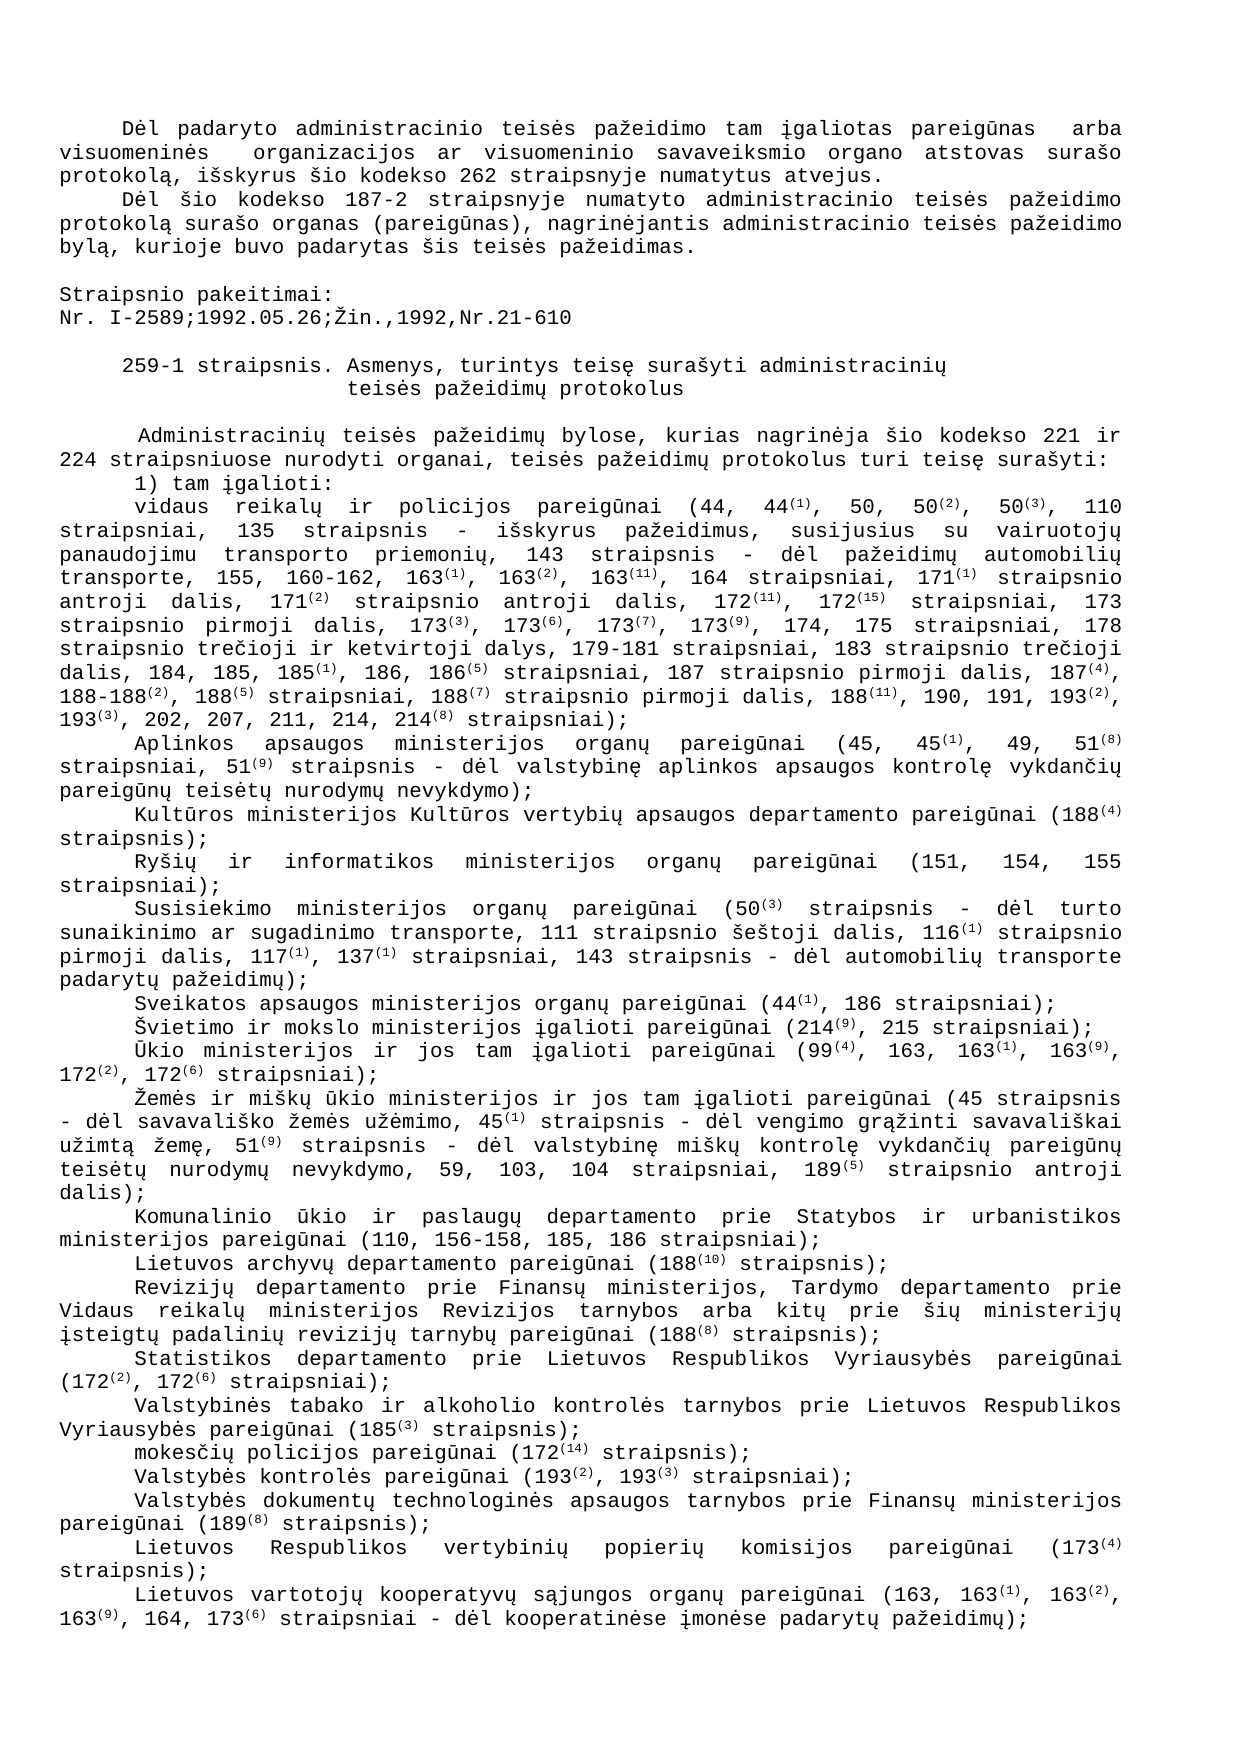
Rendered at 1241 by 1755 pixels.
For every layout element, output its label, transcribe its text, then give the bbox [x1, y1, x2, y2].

text vidaus reikalų ir policijos pareigūnai (44, 44(1), 50, 50(2), 50(3), 110 straipsniai, 135 straipsnis - išskyrus pažeidimus, susijusius su vairuotojų panaudojimu transporto priemonių, 143 straipsnis - dėl pažeidimų automobilių transporte, 155, 160-162, 163(1), 163(2), 163(11), 164 straipsniai, 171(1) straipsnio antroji dalis, 171(2) straipsnio antroji dalis, 172(11), 172(15) straipsniai, 173 straipsnio pirmoji dalis, 173(3), 173(6), 173(7), 173(9), 174, 175 straipsniai, 178 straipsnio trečioji ir ketvirtoji dalys, 179-181 straipsniai, 183 straipsnio trečioji dalis, 184, 185, 185(1), 186, 186(5) straipsniai, 187 straipsnio pirmoji dalis, 187(4), 188-188(2), 188(5) straipsniai, 188(7) straipsnio pirmoji dalis, 188(11), 190, 191, 193(2), 193(3), 202, 207, 211, 214, 214(8) straipsniai); [59, 496, 1122, 733]
text Nr. I-2589;1992.05.26;Žin.,1992,Nr.21-610 [59, 307, 1122, 331]
text 1) tam įgalioti: [59, 473, 1122, 496]
text Statistikos departamento prie Lietuvos Respublikos Vyriausybės pareigūnai (172(2), 172(6) straipsniai); [59, 1348, 1122, 1395]
text Ryšių ir informatikos ministerijos organų pareigūnai (151, 154, 155 straipsniai); [59, 851, 1122, 898]
text Administracinių teisės pažeidimų bylose, kurias nagrinėja šio kodekso 221 ir 224 straipsniuose nurodyti organai, teisės pažeidimų protokolus turi teisę surašyti: [59, 426, 1122, 473]
text Ūkio ministerijos ir jos tam įgalioti pareigūnai (99(4), 163, 163(1), 163(9), 172(2), 172(6) straipsniai); [59, 1040, 1122, 1088]
text Revizijų departamento prie Finansų ministerijos, Tardymo departamento prie Vidaus reikalų ministerijos Revizijos tarnybos arba kitų prie šių ministerijų įsteigtų padalinių revizijų tarnybų pareigūnai (188(8) straipsnis); [59, 1277, 1122, 1348]
text mokesčių policijos pareigūnai (172(14) straipsnis); [59, 1442, 1122, 1466]
text Žemės ir miškų ūkio ministerijos ir jos tam įgalioti pareigūnai (45 straipsnis - dėl savavališko žemės užėmimo, 45(1) straipsnis - dėl vengimo grąžinti savavališkai užimtą žemę, 51(9) straipsnis - dėl valstybinę miškų kontrolę vykdančių pareigūnų teisėtų nurodymų nevykdymo, 59, 103, 104 straipsniai, 189(5) straipsnio antroji dalis); [59, 1088, 1122, 1206]
text Sveikatos apsaugos ministerijos organų pareigūnai (44(1), 186 straipsniai); [59, 993, 1122, 1017]
text Kultūros ministerijos Kultūros vertybių apsaugos departamento pareigūnai (188(4) straipsnis); [59, 804, 1122, 851]
text teisės pažeidimų protokolus [59, 378, 1122, 402]
text Valstybės kontrolės pareigūnai (193(2), 193(3) straipsniai); [59, 1466, 1122, 1489]
text Lietuvos vartotojų kooperatyvų sąjungos organų pareigūnai (163, 163(1), 163(2), 163(9), 164, 173(6) straipsniai - dėl kooperatinėse įmonėse padarytų pažeidimų); [59, 1584, 1122, 1631]
text Susisiekimo ministerijos organų pareigūnai (50(3) straipsnis - dėl turto sunaikinimo ar sugadinimo transporte, 111 straipsnio šeštoji dalis, 116(1) straipsnio pirmoji dalis, 117(1), 137(1) straipsniai, 143 straipsnis - dėl automobilių transporte padarytų pažeidimų); [59, 898, 1122, 993]
text Valstybės dokumentų technologinės apsaugos tarnybos prie Finansų ministerijos pareigūnai (189(8) straipsnis); [59, 1489, 1122, 1537]
text 259-1 straipsnis. Asmenys, turintys teisę surašyti administracinių [59, 354, 1122, 378]
text Lietuvos archyvų departamento pareigūnai (188(10) straipsnis); [59, 1253, 1122, 1277]
text Dėl šio kodekso 187-2 straipsnyje numatyto administracinio teisės pažeidimo protokolą surašo organas (pareigūnas), nagrinėjantis administracinio teisės pažeidimo bylą, kurioje buvo padarytas šis teisės pažeidimas. [59, 189, 1122, 260]
text Straipsnio pakeitimai: [59, 284, 1122, 307]
text Dėl padaryto administracinio teisės pažeidimo tam įgaliotas pareigūnas arba visuomeninės organizacijos ar visuomeninio savaveiksmio organo atstovas surašo protokolą, išskyrus šio kodekso 262 straipsnyje numatytus atvejus. [59, 118, 1122, 189]
text Švietimo ir mokslo ministerijos įgalioti pareigūnai (214(9), 215 straipsniai); [59, 1017, 1122, 1040]
text Valstybinės tabako ir alkoholio kontrolės tarnybos prie Lietuvos Respublikos Vyriausybės pareigūnai (185(3) straipsnis); [59, 1395, 1122, 1442]
text Komunalinio ūkio ir paslaugų departamento prie Statybos ir urbanistikos ministerijos pareigūnai (110, 156-158, 185, 186 straipsniai); [59, 1206, 1122, 1253]
text Lietuvos Respublikos vertybinių popierių komisijos pareigūnai (173(4) straipsnis); [59, 1537, 1122, 1584]
text Aplinkos apsaugos ministerijos organų pareigūnai (45, 45(1), 49, 51(8) straipsniai, 51(9) straipsnis - dėl valstybinę aplinkos apsaugos kontrolę vykdančių pareigūnų teisėtų nurodymų nevykdymo); [59, 733, 1122, 804]
